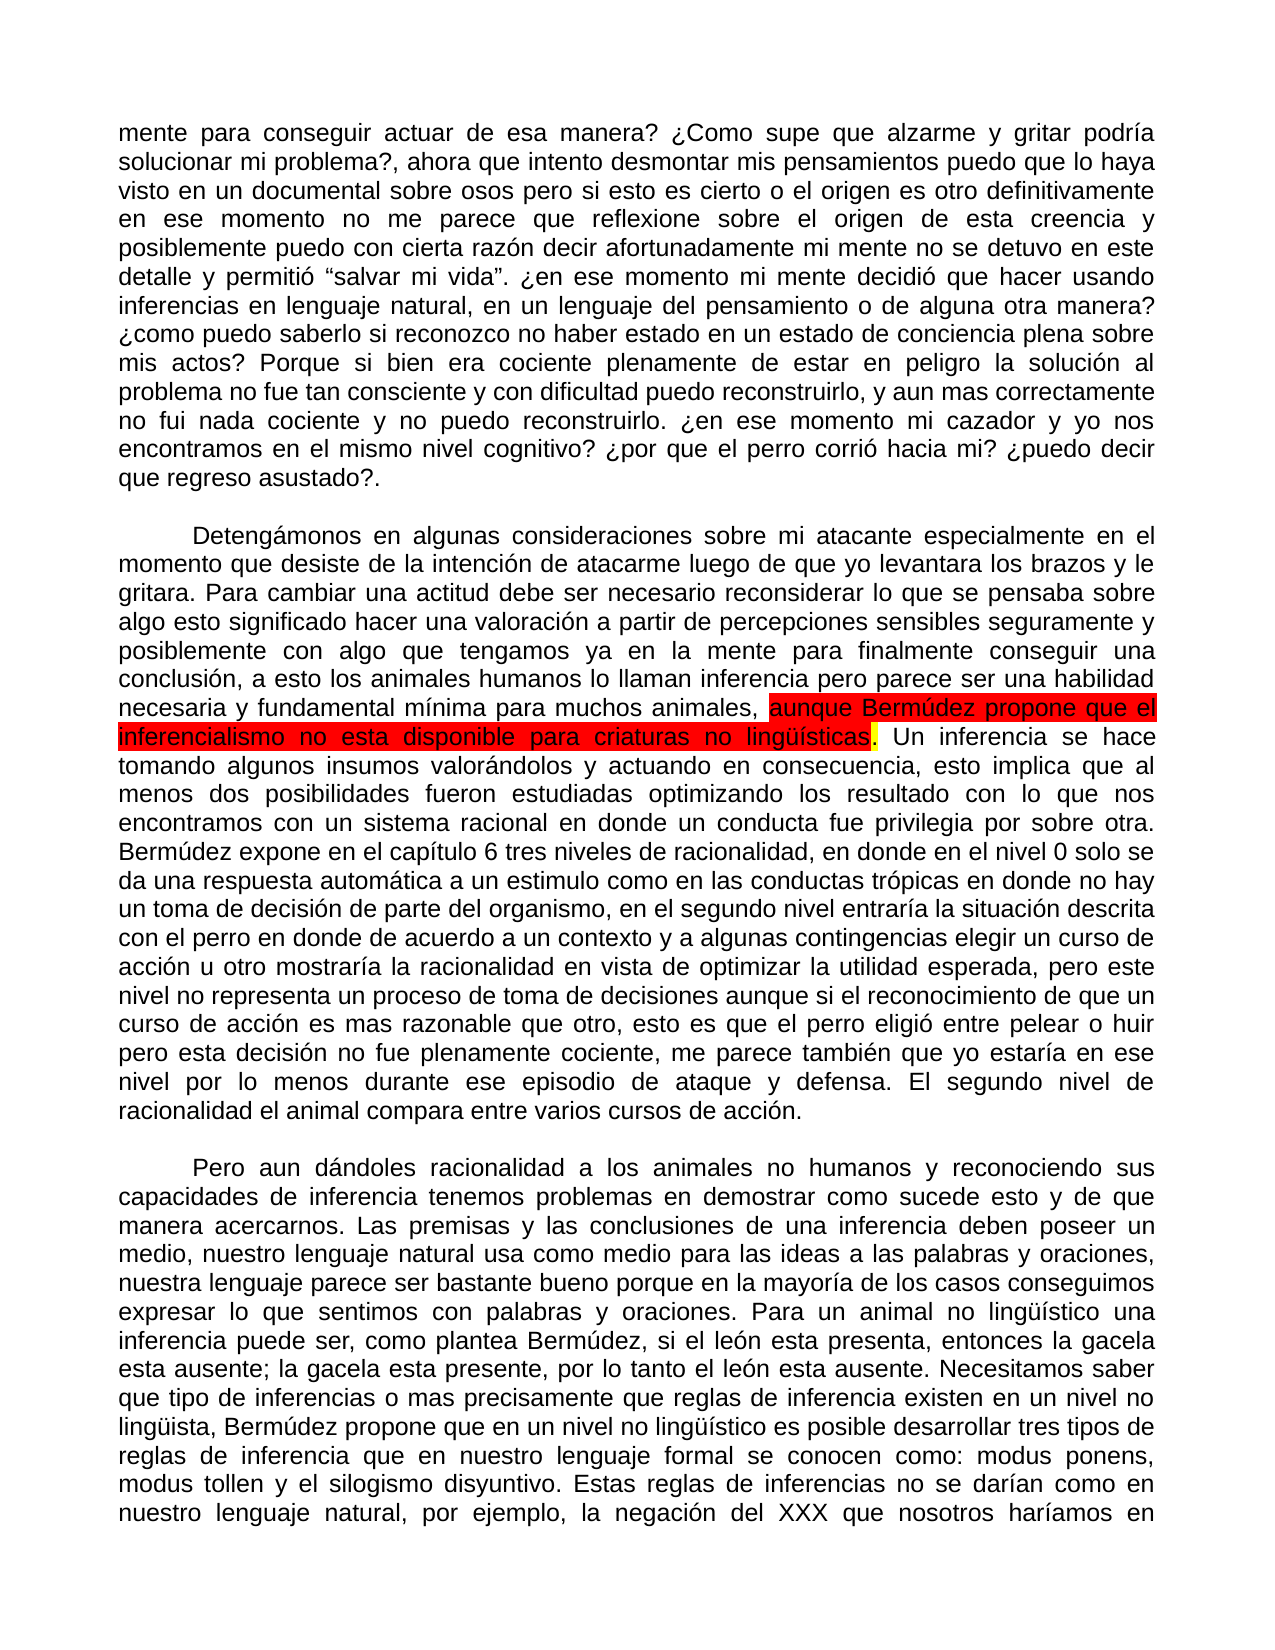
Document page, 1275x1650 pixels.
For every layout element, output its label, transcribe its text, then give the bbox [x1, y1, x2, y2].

text Detengámonos en algunas consideraciones sobre mi atacante especialmente en el momento que desiste de la intención de atacarme luego de que yo levantara los brazos y le gritara. Para cambiar una actitud debe ser necesario reconsiderar lo que se pensaba sobre algo esto significado hacer una valoración a partir de percepciones sensibles seguramente y posiblemente con algo que tengamos ya en la mente para finalmente conseguir una conclusión, a esto los animales humanos lo llaman inferencia pero parece ser una habilidad necesaria y fundamental mínima para muchos animales, aunque Bermúdez propone que el inferencialismo no esta disponible para criaturas no lingüísticas. Un inferencia se hace tomando algunos insumos valorándolos y actuando en consecuencia, esto implica que al menos dos posibilidades fueron estudiadas optimizando los resultado con lo que nos encontramos con un sistema racional en donde un conducta fue privilegia por sobre otra. Bermúdez expone en el capítulo 6 tres niveles de racionalidad, en donde en el nivel 0 solo se da una respuesta automática a un estimulo como en las conductas trópicas en donde no hay un toma de decisión de parte del organismo, en el segundo nivel entraría la situación descrita con el perro en donde de acuerdo a un contexto y a algunas contingencias elegir un curso de acción u otro mostraría la racionalidad en vista de optimizar la utilidad esperada, pero este nivel no representa un proceso de toma de decisiones aunque si el reconocimiento de que un curso de acción es mas razonable que otro, esto es que el perro eligió entre pelear o huir pero esta decisión no fue plenamente cociente, me parece también que yo estaría en ese nivel por lo menos durante ese episodio de ataque y defensa. El segundo nivel de racionalidad el animal compara entre varios cursos de acción. [118, 521, 1157, 1124]
text Pero aun dándoles racionalidad a los animales no humanos y reconociendo sus capacidades de inferencia tenemos problemas en demostrar como sucede esto y de que manera acercarnos. Las premisas y las conclusiones de una inferencia deben poseer un medio, nuestro lenguaje natural usa como medio para las ideas a las palabras y oraciones, nuestra lenguaje parece ser bastante bueno porque en la mayoría de los casos conseguimos expresar lo que sentimos con palabras y oraciones. Para un animal no lingüístico una inferencia puede ser, como plantea Bermúdez, si el león esta presenta, entonces la gacela esta ausente; la gacela esta presente, por lo tanto el león esta ausente. Necesitamos saber que tipo de inferencias o mas precisamente que reglas de inferencia existen en un nivel no lingüista, Bermúdez propone que en un nivel no lingüístico es posible desarrollar tres tipos de reglas de inferencia que en nuestro lenguaje formal se conocen como: modus ponens, modus tollen y el silogismo disyuntivo. Estas reglas de inferencias no se darían como en nuestro lenguaje natural, por ejemplo, la negación del XXX que nosotros haríamos en [118, 1153, 1157, 1527]
text mente para conseguir actuar de esa manera? ¿Como supe que alzarme y gritar podría solucionar mi problema?, ahora que intento desmontar mis pensamientos puedo que lo haya visto en un documental sobre osos pero si esto es cierto o el origen es otro definitivamente en ese momento no me parece que reflexione sobre el origen de esta creencia y posiblemente puedo con cierta razón decir afortunadamente mi mente no se detuvo en este detalle y permitió “salvar mi vida”. ¿en ese momento mi mente decidió que hacer usando inferencias en lenguaje natural, en un lenguaje del pensamiento o de alguna otra manera? ¿como puedo saberlo si reconozco no haber estado en un estado de conciencia plena sobre mis actos? Porque si bien era cociente plenamente de estar en peligro la solución al problema no fue tan consciente y con dificultad puedo reconstruirlo, y aun mas correctamente no fui nada cociente y no puedo reconstruirlo. ¿en ese momento mi cazador y yo nos encontramos en el mismo nivel cognitivo? ¿por que el perro corrió hacia mi? ¿puedo decir que regreso asustado?. [118, 118, 1157, 492]
